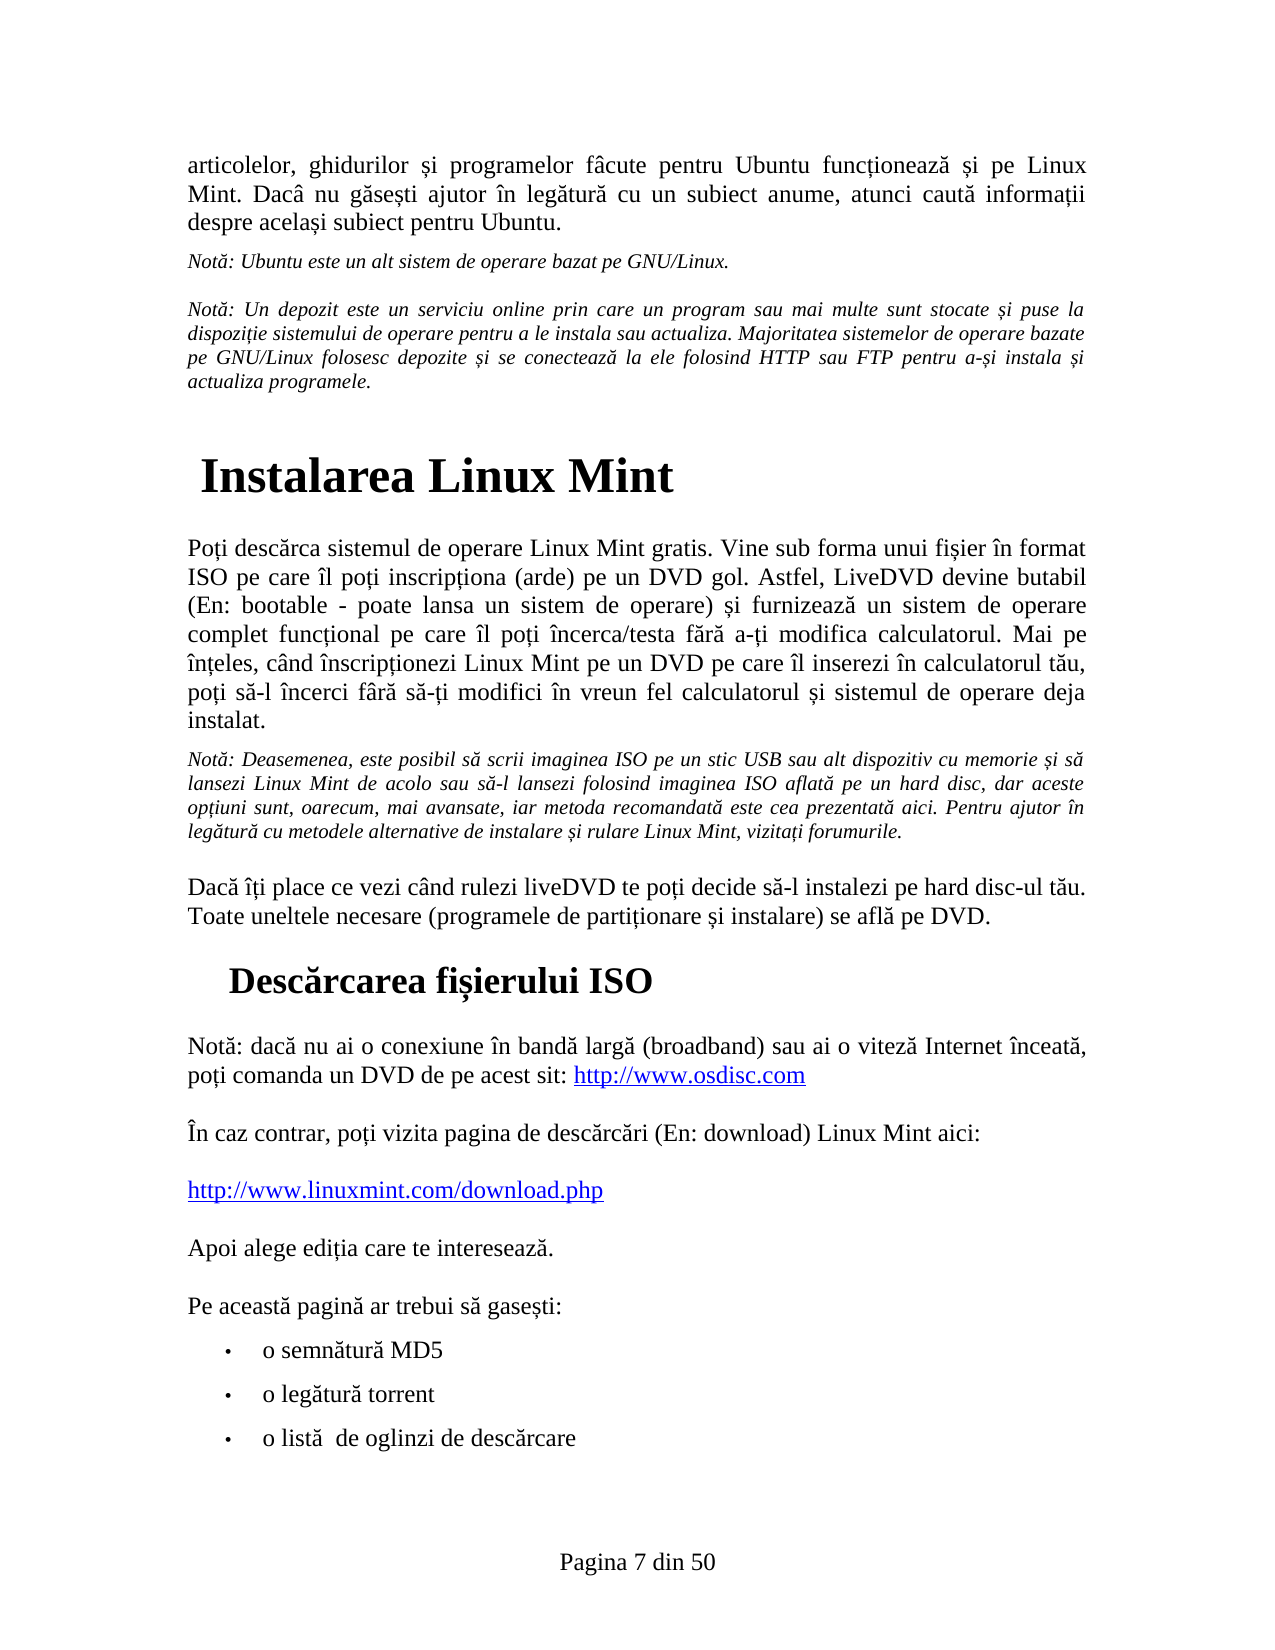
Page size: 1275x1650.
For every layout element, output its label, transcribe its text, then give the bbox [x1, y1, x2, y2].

subtitle Descărcarea fișierului ISO [187, 959, 1087, 1002]
list o legătură torrent [225, 1379, 1087, 1408]
list o semnătură MD5 [225, 1335, 1087, 1364]
text Notă: Ubuntu este un alt sistem de operare bazat pe GNU/Linux. [187, 249, 1087, 273]
text http://www.linuxmint.com/download.php [187, 1176, 1087, 1204]
text Poți descărca sistemul de operare Linux Mint gratis. Vine sub forma unui fișier în format ISO pe care îl poți inscripționa (arde) pe un DVD gol. Astfel, LiveDVD devine butabil (En: bootable - poate lansa un sistem de operare) și furnizează un sistem de operare complet funcțional pe care îl poți încerca/testa fără a-ți modifica calculatorul. Mai pe înțeles, când înscripționezi Linux Mint pe un DVD pe care îl inserezi în calculatorul tău, poți să-l încerci fâră să-ți modifici în vreun fel calculatorul și sistemul de operare deja instalat. [187, 533, 1087, 734]
text Notă: Deasemenea, este posibil să scrii imaginea ISO pe un stic USB sau alt dispozitiv cu memorie și să lansezi Linux Mint de acolo sau să-l lansezi folosind imaginea ISO aflată pe un hard disc, dar aceste opțiuni sunt, oarecum, mai avansate, iar metoda recomandată este cea prezentată aici. Pentru ajutor în legătură cu metodele alternative de instalare și rulare Linux Mint, vizitați forumurile. [187, 747, 1087, 843]
text În caz contrar, poți vizita pagina de descărcări (En: download) Linux Mint aici: [187, 1118, 1087, 1146]
subtitle Instalarea Linux Mint [187, 446, 1087, 504]
text Notă: dacă nu ai o conexiune în bandă largă (broadband) sau ai o viteză Internet înceată, poți comanda un DVD de pe acest sit: http://www.osdisc.com [187, 1031, 1087, 1088]
text Apoi alege ediția care te interesează. [187, 1233, 1087, 1262]
text Notă: Un depozit este un serviciu online prin care un program sau mai multe sunt stocate și puse la dispoziție sistemului de operare pentru a le instala sau actualiza. Majoritatea sistemelor de operare bazate pe GNU/Linux folosesc depozite și se conectează la ele folosind HTTP sau FTP pentru a-și instala și actualiza programele. [187, 297, 1087, 393]
text articolelor, ghidurilor și programelor fâcute pentru Ubuntu funcționează și pe Linux Mint. Dacâ nu găsești ajutor în legătură cu un subiect anume, atunci caută informații despre același subiect pentru Ubuntu. [187, 150, 1087, 236]
list o listă de oglinzi de descărcare [225, 1423, 1087, 1451]
text Pe această pagină ar trebui să gasești: [187, 1291, 1087, 1320]
